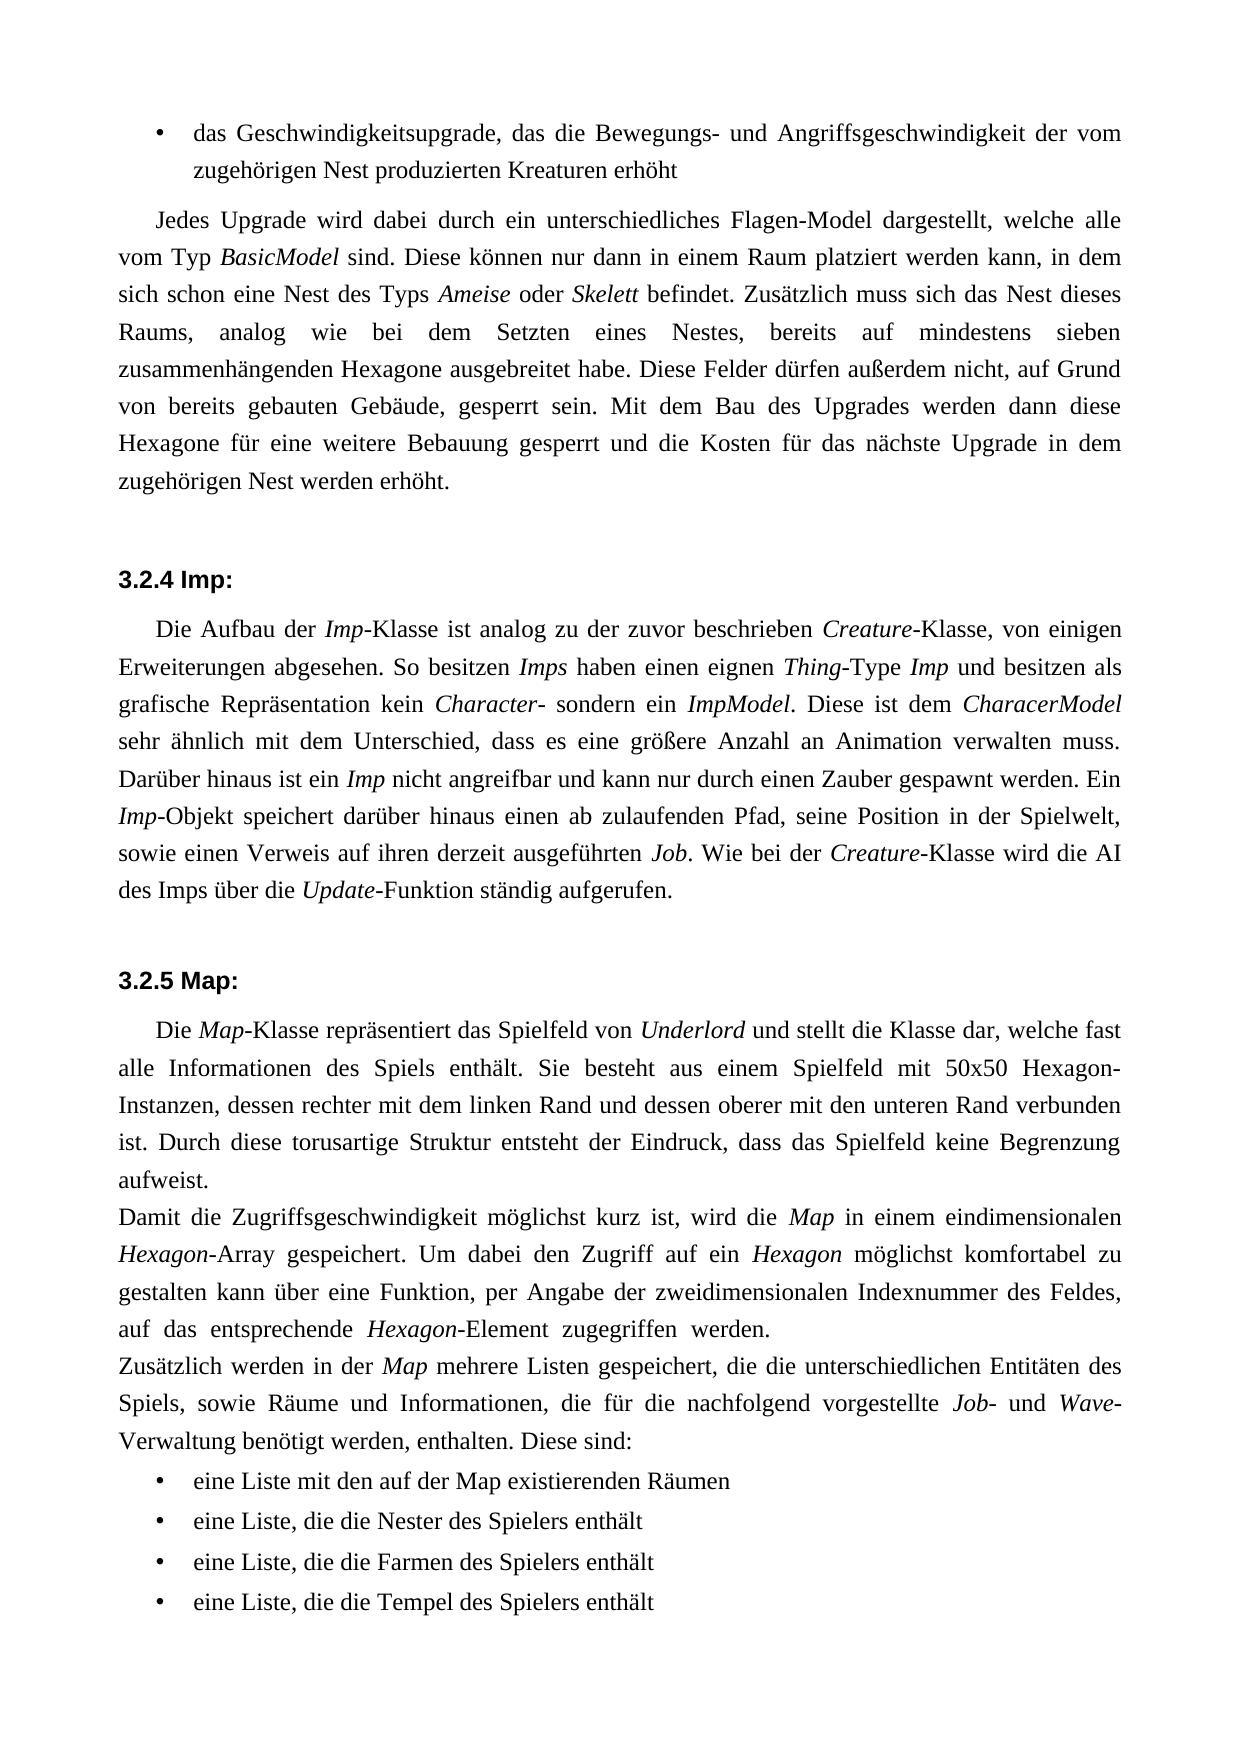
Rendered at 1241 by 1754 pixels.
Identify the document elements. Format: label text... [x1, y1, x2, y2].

text Jedes Upgrade wird dabei durch ein unterschiedliches Flagen-Model dargestellt, welche alle vom Typ BasicModel sind. Diese können nur dann in einem Raum platziert werden kann, in dem sich schon eine Nest des Typs Ameise oder Skelett befindet. Zusätzlich muss sich das Nest dieses Raums, analog wie bei dem Setzten eines Nestes, bereits auf mindestens sieben zusammenhängenden Hexagone ausgebreitet habe. Diese Felder dürfen außerdem nicht, auf Grund von bereits gebauten Gebäude, gesperrt sein. Mit dem Bau des Upgrades werden dann diese Hexagone für eine weitere Bebauung gesperrt und die Kosten für das nächste Upgrade in dem zugehörigen Nest werden erhöht. [118, 205, 1122, 494]
text 3.2.4 Imp: [118, 565, 1122, 593]
text Die Map-Klasse repräsentiert das Spielfeld von Underlord und stellt die Klasse dar, welche fast alle Informationen des Spiels enthält. Sie besteht aus einem Spielfeld mit 50x50 Hexagon-Instanzen, dessen rechter mit dem linken Rand und dessen oberer mit den unteren Rand verbunden ist. Durch diese torusartige Struktur entsteht der Eindruck, dass das Spielfeld keine Begrenzung aufweist. Damit die Zugriffsgeschwindigkeit möglichst kurz ist, wird die Map in einem eindimensionalen Hexagon-Array gespeichert. Um dabei den Zugriff auf ein Hexagon möglichst komfortabel zu gestalten kann über eine Funktion, per Angabe der zweidimensionalen Indexnummer des Feldes, auf das entsprechende Hexagon-Element zugegriffen werden. Zusätzlich werden in der Map mehrere Listen gespeichert, die die unterschiedlichen Entitäten des Spiels, sowie Räume und Informationen, die für die nachfolgend vorgestellte Job- und Wave-Verwaltung benötigt werden, enthalten. Diese sind: [118, 1016, 1122, 1454]
text Die Aufbau der Imp-Klasse ist analog zu der zuvor beschrieben Creature-Klasse, von einigen Erweiterungen abgesehen. So besitzen Imps haben einen eignen Thing-Type Imp und besitzen als grafische Repräsentation kein Character- sondern ein ImpModel. Diese ist dem CharacerModel sehr ähnlich mit dem Unterschied, dass es eine größere Anzahl an Animation verwalten muss. Darüber hinaus ist ein Imp nicht angreifbar und kann nur durch einen Zauber gespawnt werden. Ein Imp-Objekt speichert darüber hinaus einen ab zulaufenden Pfad, seine Position in der Spielwelt, sowie einen Verweis auf ihren derzeit ausgeführten Job. Wie bei der Creature-Klasse wird die AI des Imps über die Update-Funktion ständig aufgerufen. [118, 614, 1122, 904]
list eine Liste, die die Nester des Spielers enthält [156, 1506, 1122, 1535]
list das Geschwindigkeitsupgrade, das die Bewegungs- und Angriffsgeschwindigkeit der vom zugehörigen Nest produzierten Kreaturen erhöht [156, 118, 1122, 184]
text 3.2.5 Map: [118, 966, 1122, 994]
list eine Liste mit den auf der Map existierenden Räumen [156, 1466, 1122, 1495]
list eine Liste, die die Tempel des Spielers enthält [156, 1587, 1122, 1616]
list eine Liste, die die Farmen des Spielers enthält [156, 1547, 1122, 1575]
